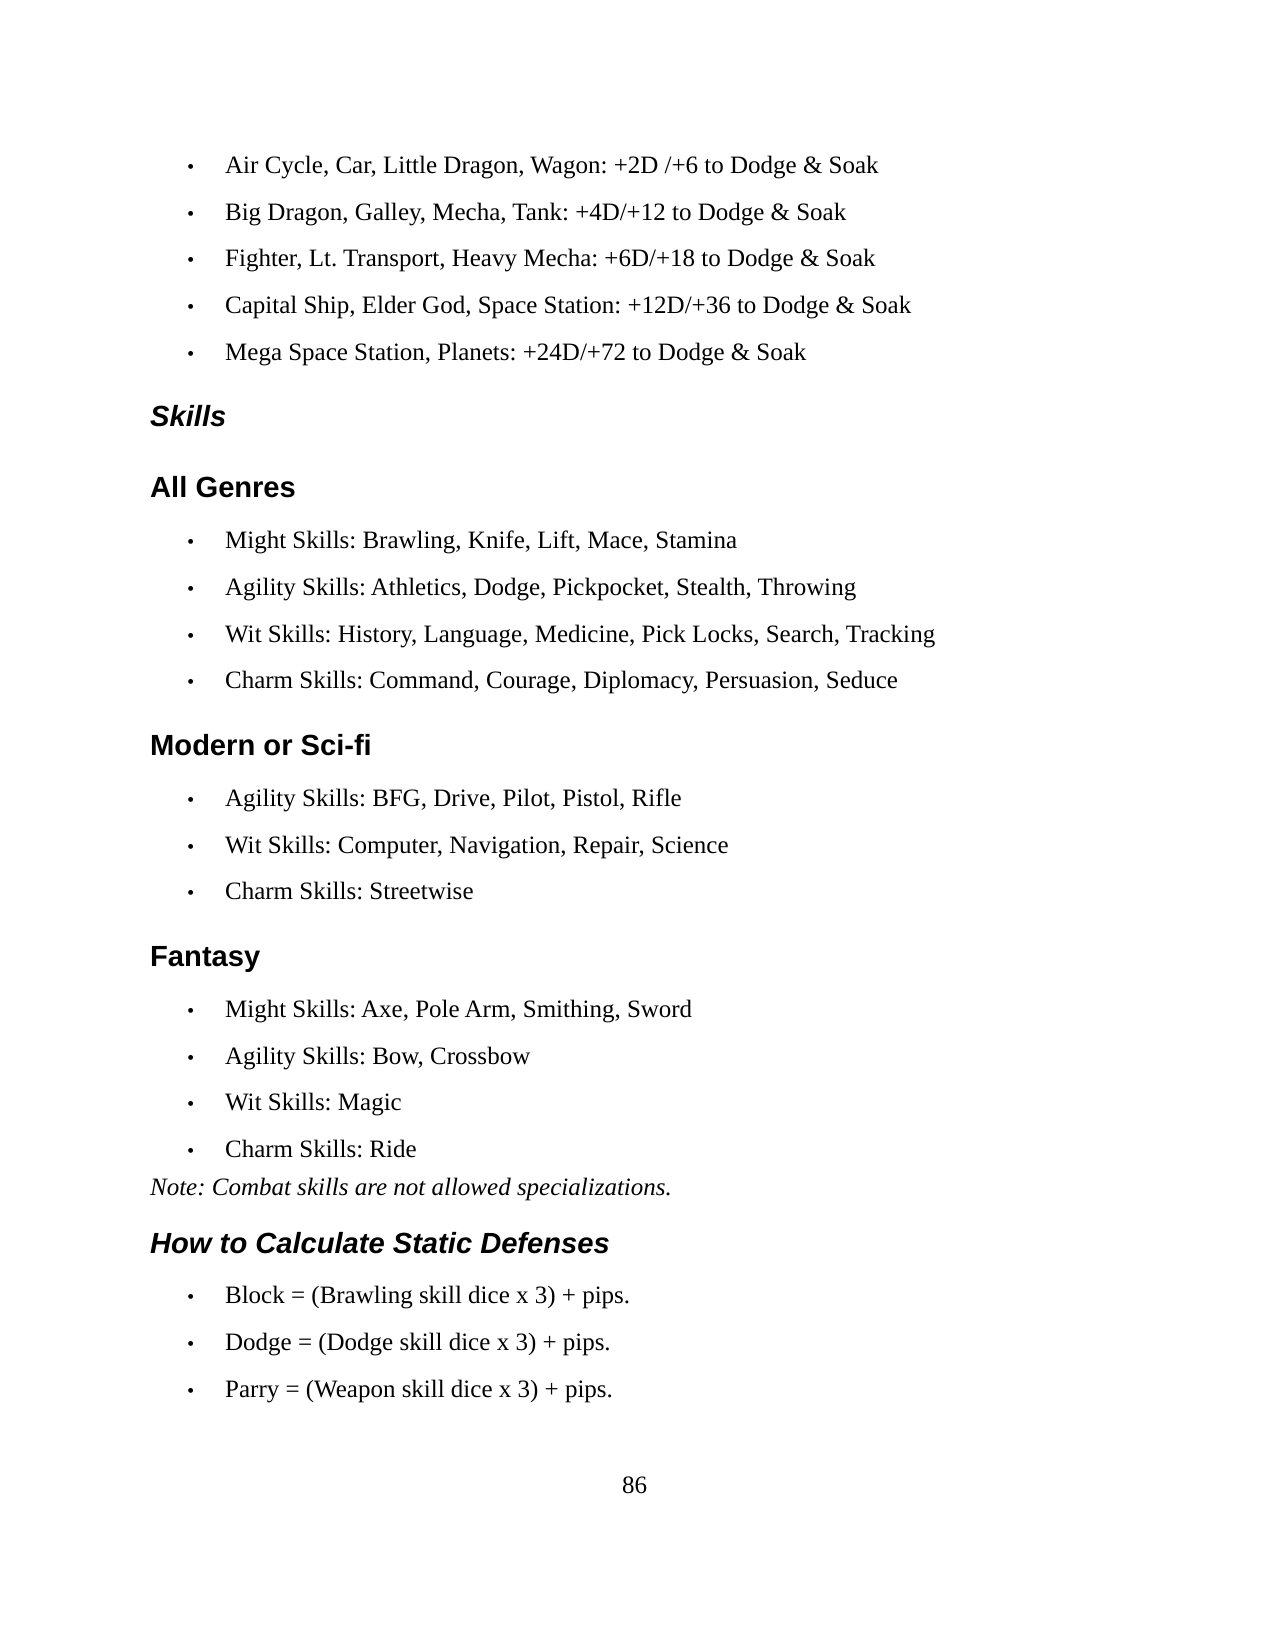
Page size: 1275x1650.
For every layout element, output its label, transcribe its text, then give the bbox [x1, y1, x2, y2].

subtitle Fantasy [150, 939, 1125, 973]
list Mega Space Station, Planets: +24D/+72 to Dodge & Soak [187, 337, 1125, 365]
list Charm Skills: Ride [187, 1134, 1125, 1163]
list Fighter, Lt. Transport, Heavy Mecha: +6D/+18 to Dodge & Soak [187, 243, 1125, 272]
text Note: Combat skills are not allowed specializations. [150, 1172, 1125, 1201]
list Agility Skills: Athletics, Dodge, Pickpocket, Stealth, Throwing [187, 572, 1125, 601]
list Might Skills: Brawling, Knife, Lift, Mace, Stamina [187, 525, 1125, 554]
list Parry = (Weapon skill dice x 3) + pips. [187, 1374, 1125, 1403]
subtitle How to Calculate Static Defenses [150, 1226, 1125, 1259]
subtitle All Genres [150, 470, 1125, 504]
list Charm Skills: Streetwise [187, 876, 1125, 905]
list Wit Skills: History, Language, Medicine, Pick Locks, Search, Tracking [187, 619, 1125, 647]
list Big Dragon, Galley, Mecha, Tank: +4D/+12 to Dodge & Soak [187, 197, 1125, 225]
list Dodge = (Dodge skill dice x 3) + pips. [187, 1327, 1125, 1356]
list Wit Skills: Magic [187, 1087, 1125, 1116]
list Air Cycle, Car, Little Dragon, Wagon: +2D /+6 to Dodge & Soak [187, 150, 1125, 179]
subtitle Skills [150, 399, 1125, 433]
subtitle Modern or Sci-fi [150, 728, 1125, 762]
list Agility Skills: Bow, Crossbow [187, 1041, 1125, 1069]
list Capital Ship, Elder God, Space Station: +12D/+36 to Dodge & Soak [187, 290, 1125, 319]
list Charm Skills: Command, Courage, Diplomacy, Persuasion, Seduce [187, 665, 1125, 694]
list Block = (Brawling skill dice x 3) + pips. [187, 1281, 1125, 1309]
list Might Skills: Axe, Pole Arm, Smithing, Sword [187, 994, 1125, 1023]
list Wit Skills: Computer, Navigation, Repair, Science [187, 830, 1125, 858]
list Agility Skills: BFG, Drive, Pilot, Pistol, Rifle [187, 783, 1125, 812]
